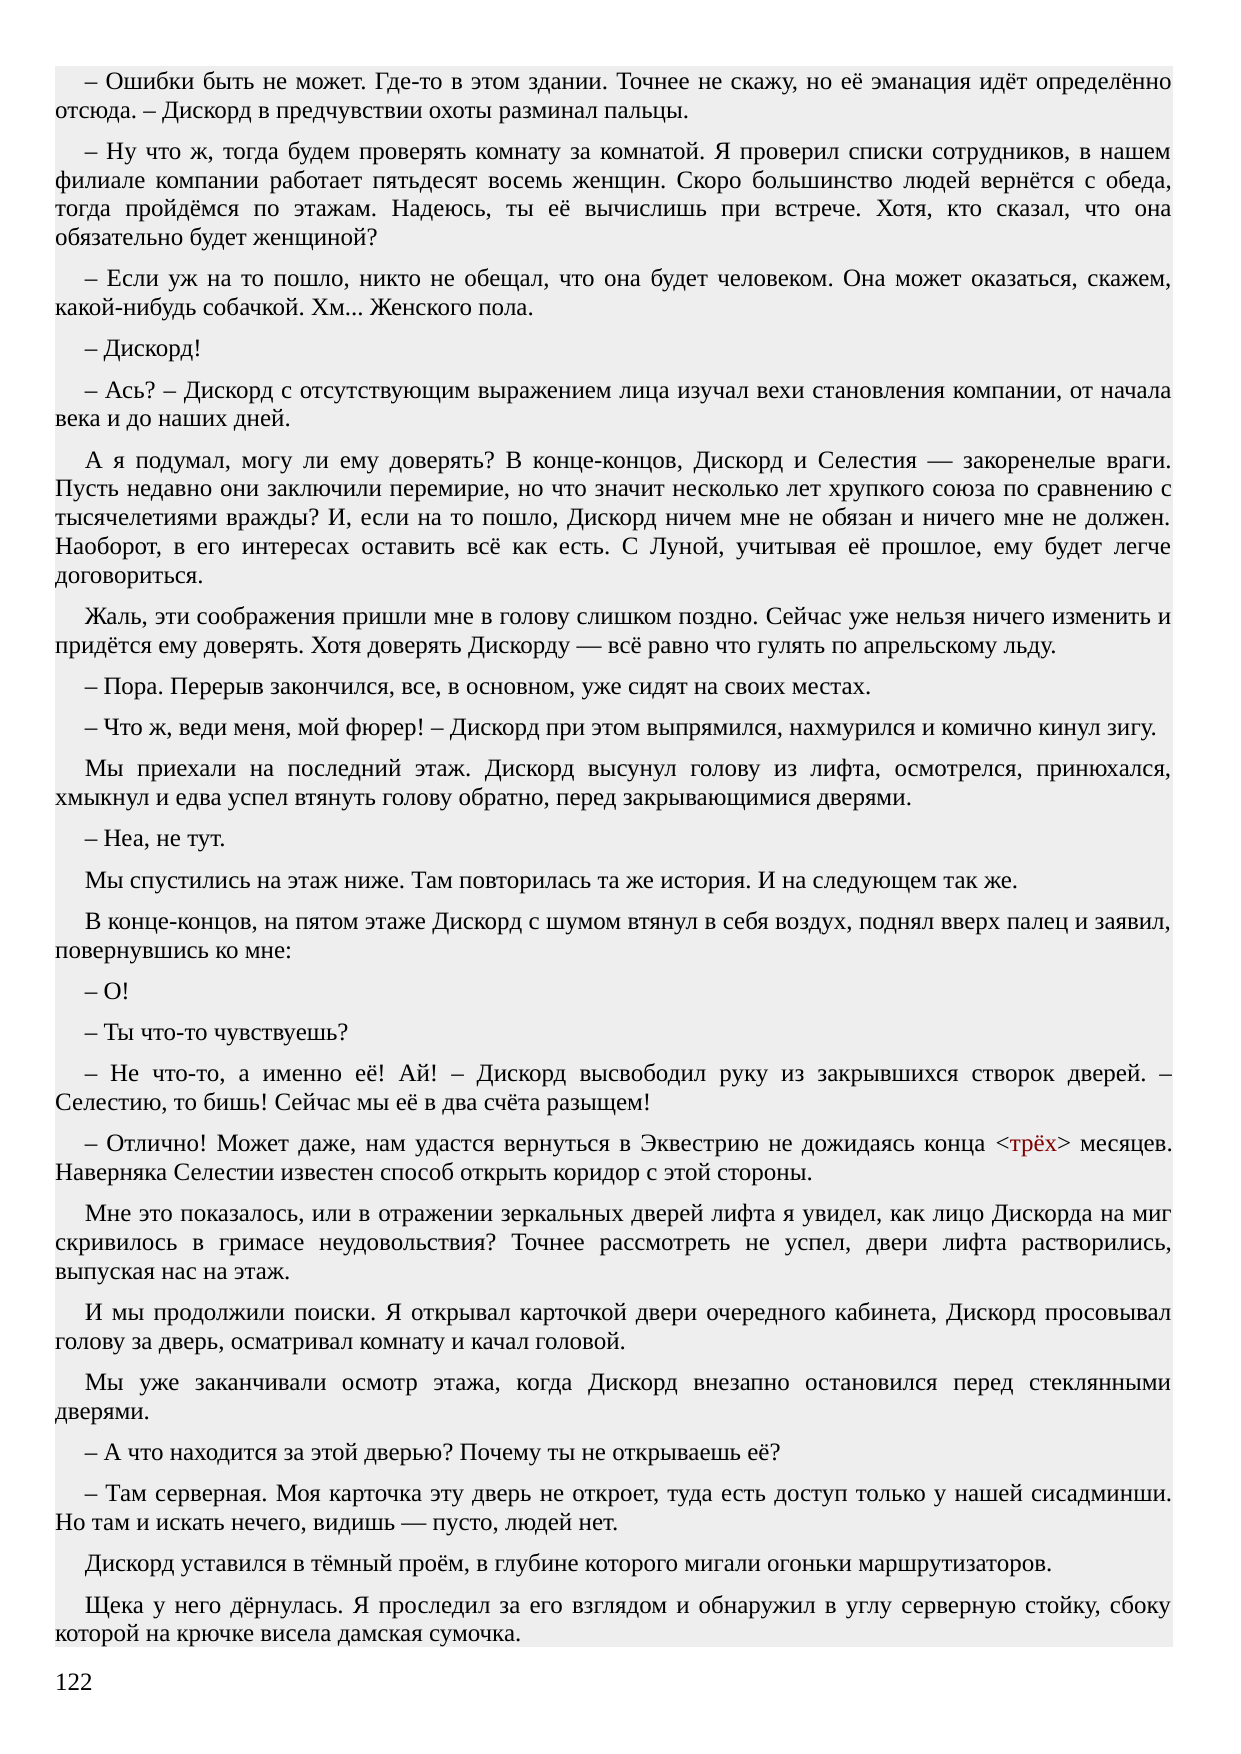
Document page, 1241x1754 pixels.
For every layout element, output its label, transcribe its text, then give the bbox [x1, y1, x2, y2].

text Мы уже заканчивали осмотр этажа, когда Дискорд внезапно остановился перед стеклянными дверями. [55, 1367, 1173, 1425]
text – Не что-то, а именно её! Ай! – Дискорд высвободил руку из закрывшихся створок дверей. – Селестию, то бишь! Сейчас мы её в два счёта разыщем! [55, 1058, 1173, 1116]
text – Дискорд! [55, 333, 1173, 362]
text – Неа, не тут. [55, 823, 1173, 852]
text – Если уж на то пошло, никто не обещал, что она будет человеком. Она может оказаться, скажем, какой-нибудь собачкой. Хм... Женского пола. [55, 263, 1173, 321]
text – Отлично! Может даже, нам удастся вернуться в Эквестрию не дожидаясь конца <трёх> месяцев. Наверняка Селестии известен способ открыть коридор с этой стороны. [55, 1128, 1173, 1186]
text А я подумал, могу ли ему доверять? В конце-концов, Дискорд и Селестия — закоренелые враги. Пусть недавно они заключили перемирие, но что значит несколько лет хрупкого союза по сравнению с тысячелетиями вражды? И, если на то пошло, Дискорд ничем мне не обязан и ничего мне не должен. Наоборот, в его интересах оставить всё как есть. С Луной, учитывая её прошлое, ему будет легче договориться. [55, 445, 1173, 588]
text – А что находится за этой дверью? Почему ты не открываешь её? [55, 1437, 1173, 1466]
text Мы спустились на этаж ниже. Там повторилась та же история. И на следующем так же. [55, 865, 1173, 893]
text Щека у него дёрнулась. Я проследил за его взглядом и обнаружил в углу серверную стойку, сбоку которой на крючке висела дамская сумочка. [55, 1590, 1173, 1647]
text Дискорд уставился в тёмный проём, в глубине которого мигали огоньки маршрутизаторов. [55, 1548, 1173, 1577]
text Мне это показалось, или в отражении зеркальных дверей лифта я увидел, как лицо Дискорда на миг скривилось в гримасе неудовольствия? Точнее рассмотреть не успел, двери лифта растворились, выпуская нас на этаж. [55, 1198, 1173, 1285]
text – Ошибки быть не может. Где-то в этом здании. Точнее не скажу, но её эманация идёт определённо отсюда. – Дискорд в предчувствии охоты разминал пальцы. [55, 66, 1173, 123]
text – О! [55, 976, 1173, 1005]
text – Ты что-то чувствуешь? [55, 1017, 1173, 1046]
text – Ну что ж, тогда будем проверять комнату за комнатой. Я проверил списки сотрудников, в нашем филиале компании работает пятьдесят восемь женщин. Скоро большинство людей вернётся с обеда, тогда пройдёмся по этажам. Надеюсь, ты её вычислишь при встрече. Хотя, кто сказал, что она обязательно будет женщиной? [55, 136, 1173, 251]
text – Пора. Перерыв закончился, все, в основном, уже сидят на своих местах. [55, 671, 1173, 700]
text В конце-концов, на пятом этаже Дискорд с шумом втянул в себя воздух, поднял вверх палец и заявил, повернувшись ко мне: [55, 906, 1173, 963]
text – Там серверная. Моя карточка эту дверь не откроет, туда есть доступ только у нашей сисадминши. Но там и искать нечего, видишь — пусто, людей нет. [55, 1478, 1173, 1536]
text – Ась? – Дискорд с отсутствующим выражением лица изучал вехи становления компании, от начала века и до наших дней. [55, 375, 1173, 432]
text Мы приехали на последний этаж. Дискорд высунул голову из лифта, осмотрелся, принюхался, хмыкнул и едва успел втянуть голову обратно, перед закрывающимися дверями. [55, 753, 1173, 811]
text – Что ж, веди меня, мой фюрер! – Дискорд при этом выпрямился, нахмурился и комично кинул зигу. [55, 712, 1173, 741]
text Жаль, эти соображения пришли мне в голову слишком поздно. Сейчас уже нельзя ничего изменить и придётся ему доверять. Хотя доверять Дискорду — всё равно что гулять по апрельскому льду. [55, 601, 1173, 658]
text И мы продолжили поиски. Я открывал карточкой двери очередного кабинета, Дискорд просовывал голову за дверь, осматривал комнату и качал головой. [55, 1297, 1173, 1355]
